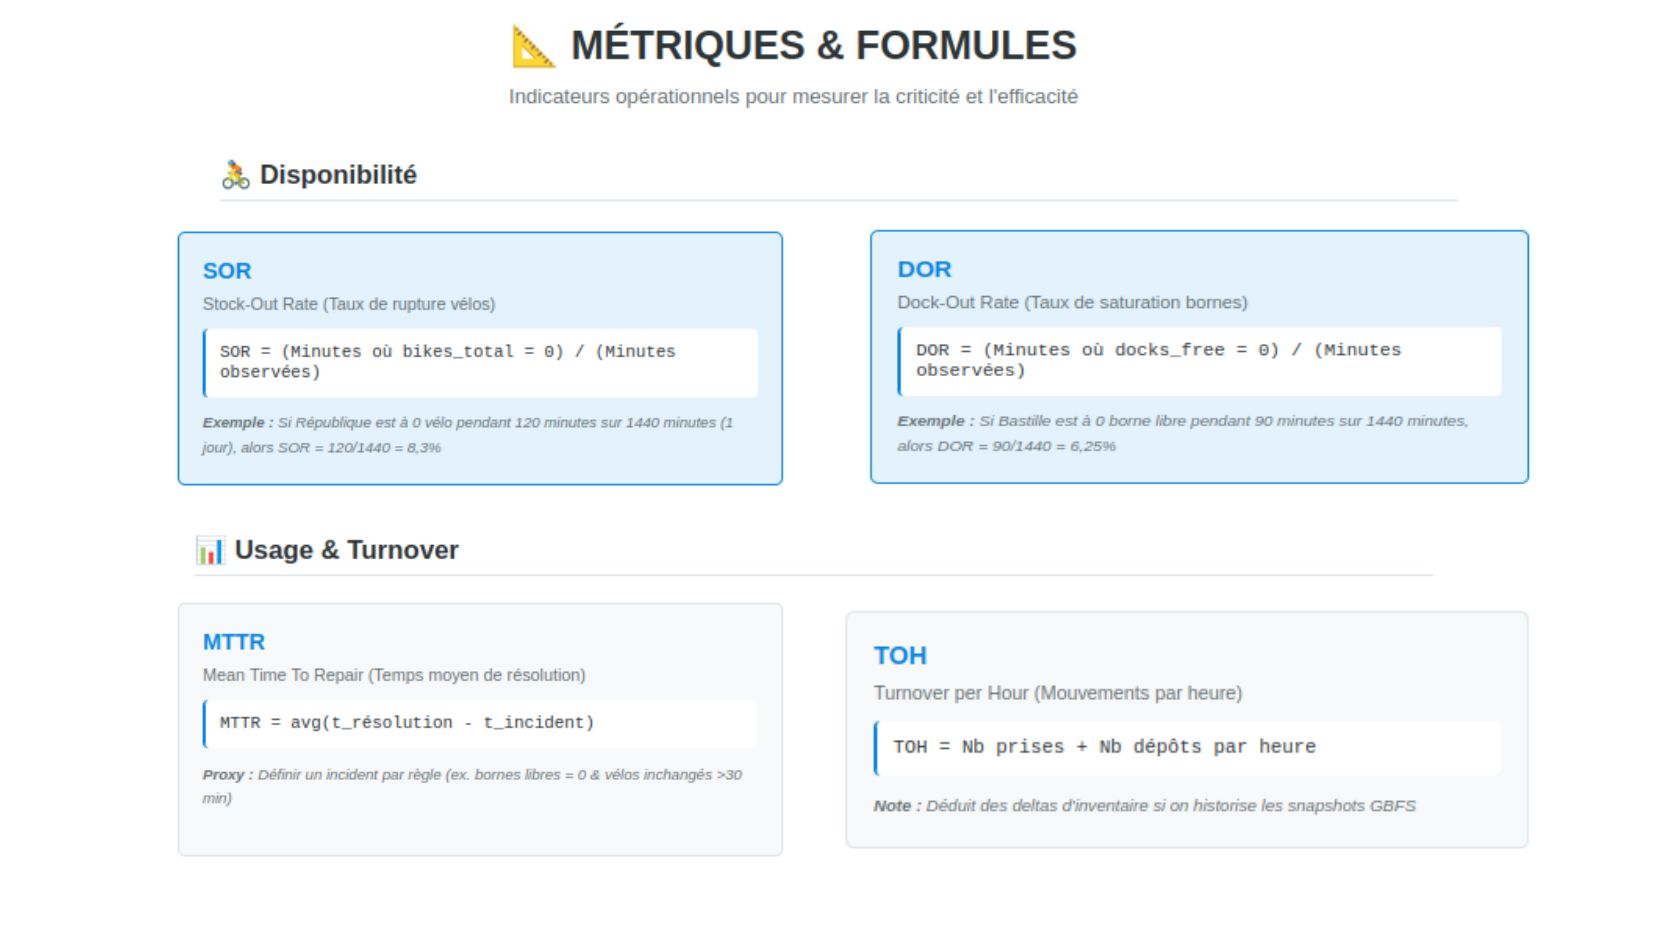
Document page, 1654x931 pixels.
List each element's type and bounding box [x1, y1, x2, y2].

picture [484, 12, 1088, 113]
picture [167, 224, 788, 493]
picture [862, 224, 1538, 493]
picture [167, 523, 1538, 863]
picture [220, 149, 1463, 211]
